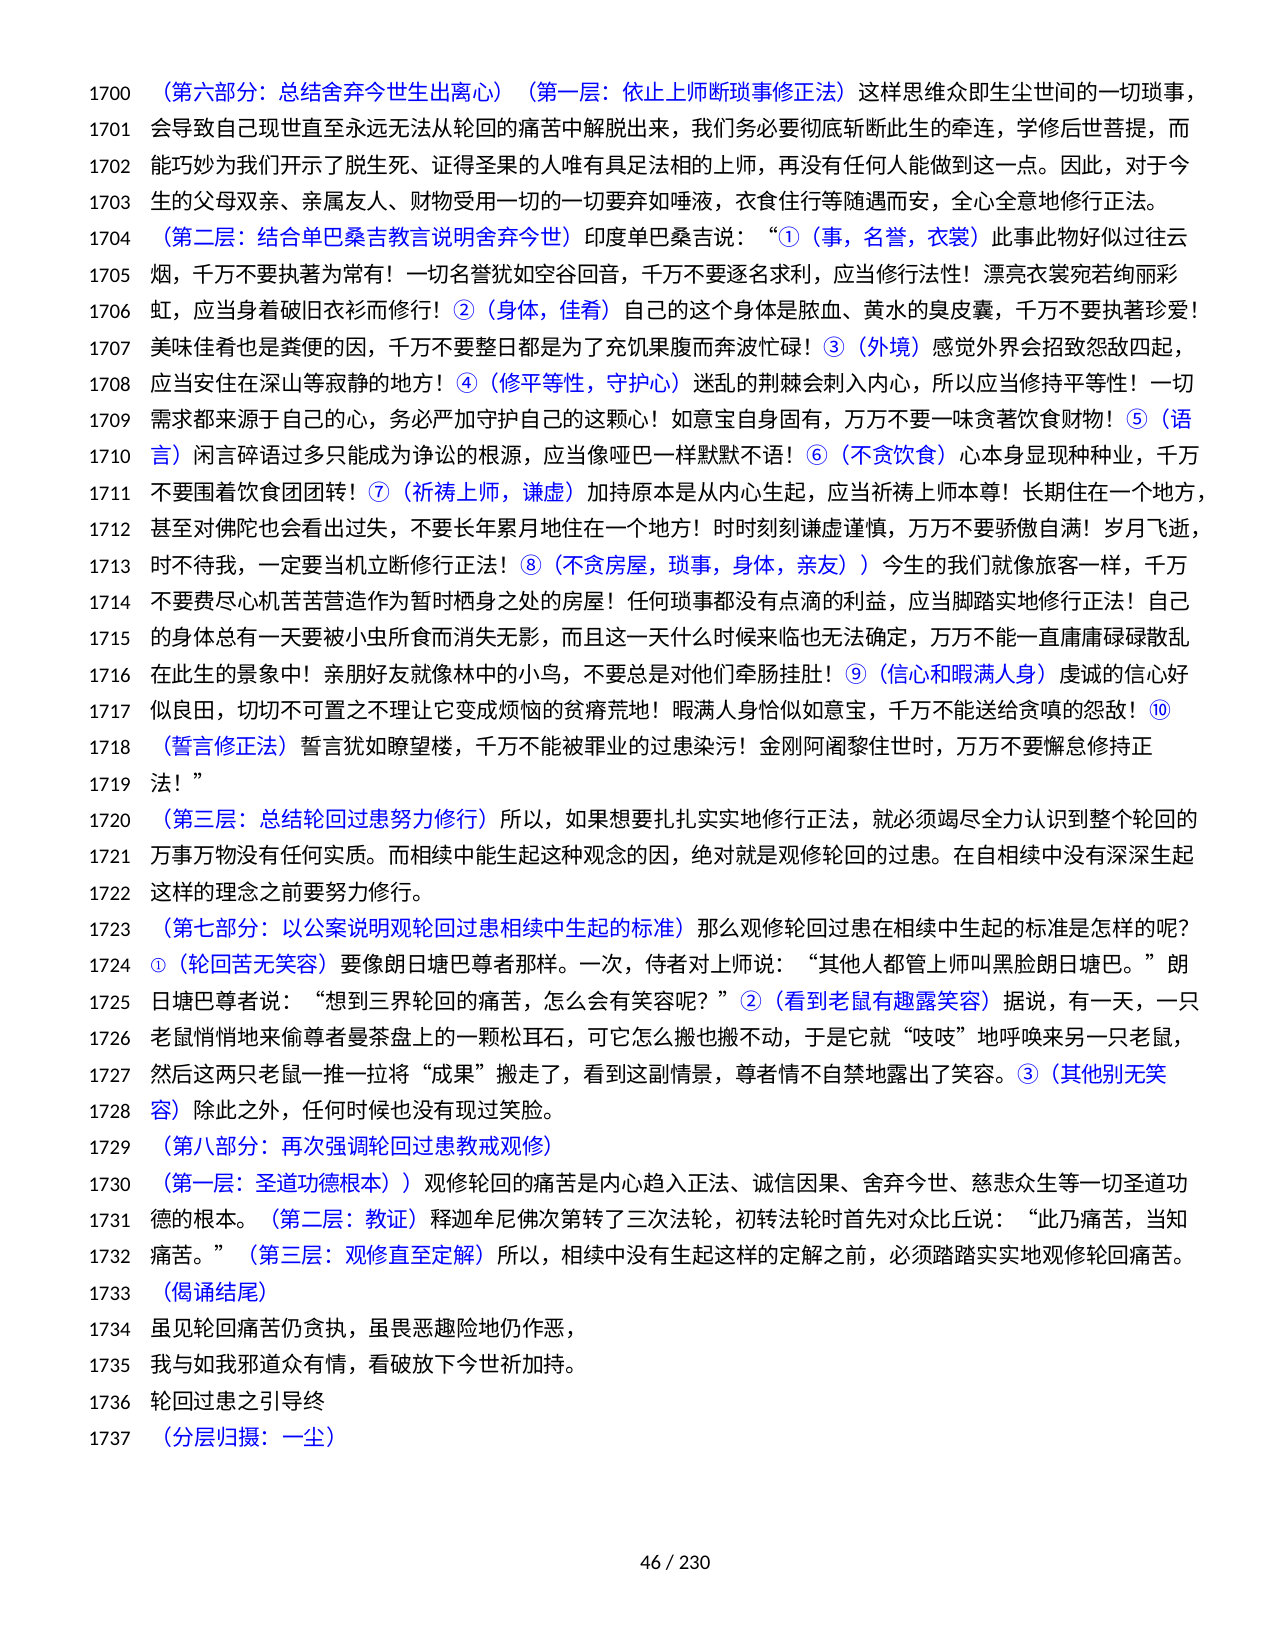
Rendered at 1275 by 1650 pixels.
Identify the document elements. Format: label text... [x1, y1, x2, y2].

text （第八部分：再次强调轮回过患教戒观修） [150, 1129, 1200, 1161]
text 轮回过患之引导终 [150, 1384, 1200, 1416]
text （分层归摄：一尘） [150, 1420, 1200, 1452]
text （第一层：圣道功德根本））观修轮回的痛苦是内心趋入正法、诚信因果、舍弃今世、慈悲众生等一切圣道功德的根本。（第二层：教证）释迦牟尼佛次第转了三次法轮，初转法轮时首先对众比丘说：“此乃痛苦，当知痛苦。”（第三层：观修直至定解）所以，相续中没有生起这样的定解之前，必须踏踏实实地观修轮回痛苦。 [150, 1166, 1200, 1270]
text （第七部分：以公案说明观轮回过患相续中生起的标准）那么观修轮回过患在相续中生起的标准是怎样的呢？ [150, 911, 1200, 943]
text 虽见轮回痛苦仍贪执，虽畏恶趣险地仍作恶， [150, 1311, 1200, 1343]
text （偈诵结尾） [150, 1275, 1200, 1306]
text （第三层：总结轮回过患努力修行）所以，如果想要扎扎实实地修行正法，就必须竭尽全力认识到整个轮回的万事万物没有任何实质。而相续中能生起这种观念的因，绝对就是观修轮回的过患。在自相续中没有深深生起这样的理念之前要努力修行。 [150, 802, 1200, 906]
text 我与如我邪道众有情，看破放下今世祈加持。 [150, 1347, 1200, 1379]
text ①（轮回苦无笑容）要像朗日塘巴尊者那样。一次，侍者对上师说：“其他人都管上师叫黑脸朗日塘巴。”朗日塘巴尊者说：“想到三界轮回的痛苦，怎么会有笑容呢？”②（看到老鼠有趣露笑容）据说，有一天，一只老鼠悄悄地来偷尊者曼茶盘上的一颗松耳石，可它怎么搬也搬不动，于是它就“吱吱”地呼唤来另一只老鼠，然后这两只老鼠一推一拉将“成果”搬走了，看到这副情景，尊者情不自禁地露出了笑容。③（其他别无笑容）除此之外，任何时候也没有现过笑脸。 [150, 947, 1200, 1125]
text （第六部分：总结舍弃今世生出离心）（第一层：依止上师断琐事修正法）这样思维众即生尘世间的一切琐事，会导致自己现世直至永远无法从轮回的痛苦中解脱出来，我们务必要彻底斩断此生的牵连，学修后世菩提，而能巧妙为我们开示了脱生死、证得圣果的人唯有具足法相的上师，再没有任何人能做到这一点。因此，对于今生的父母双亲、亲属友人、财物受用一切的一切要弃如唾液，衣食住行等随遇而安，全心全意地修行正法。（第二层：结合单巴桑吉教言说明舍弃今世）印度单巴桑吉说：“①（事，名誉，衣裳）此事此物好似过往云烟，千万不要执著为常有！一切名誉犹如空谷回音，千万不要逐名求利，应当修行法性！漂亮衣裳宛若绚丽彩虹，应当身着破旧衣衫而修行！②（身体，佳肴）自己的这个身体是脓血、黄水的臭皮囊，千万不要执著珍爱！美味佳肴也是粪便的因，千万不要整日都是为了充饥果腹而奔波忙碌！③（外境）感觉外界会招致怨敌四起，应当安住在深山等寂静的地方！④（修平等性，守护心）迷乱的荆棘会刺入内心，所以应当修持平等性！一切需求都来源于自己的心，务必严加守护自己的这颗心！如意宝自身固有，万万不要一味贪著饮食财物！⑤（语言）闲言碎语过多只能成为诤讼的根源，应当像哑巴一样默默不语！⑥（不贪饮食）心本身显现种种业，千万不要围着饮食团团转！⑦（祈祷上师，谦虚）加持原本是从内心生起，应当祈祷上师本尊！长期住在一个地方，甚至对佛陀也会看出过失，不要长年累月地住在一个地方！时时刻刻谦虚谨慎，万万不要骄傲自满！岁月飞逝，时不待我，一定要当机立断修行正法！⑧（不贪房屋，琐事，身体，亲友））今生的我们就像旅客一样，千万不要费尽心机苦苦营造作为暂时栖身之处的房屋！任何琐事都没有点滴的利益，应当脚踏实地修行正法！自己的身体总有一天要被小虫所食而消失无影，而且这一天什么时候来临也无法确定，万万不能一直庸庸碌碌散乱在此生的景象中！亲朋好友就像林中的小鸟，不要总是对他们牵肠挂肚！⑨（信心和暇满人身）虔诚的信心好似良田，切切不可置之不理让它变成烦恼的贫瘠荒地！暇满人身恰似如意宝，千万不能送给贪嗔的怨敌！⑩（誓言修正法）誓言犹如瞭望楼，千万不能被罪业的过患染污！金刚阿阇黎住世时，万万不要懈怠修持正法！” [150, 75, 1200, 797]
